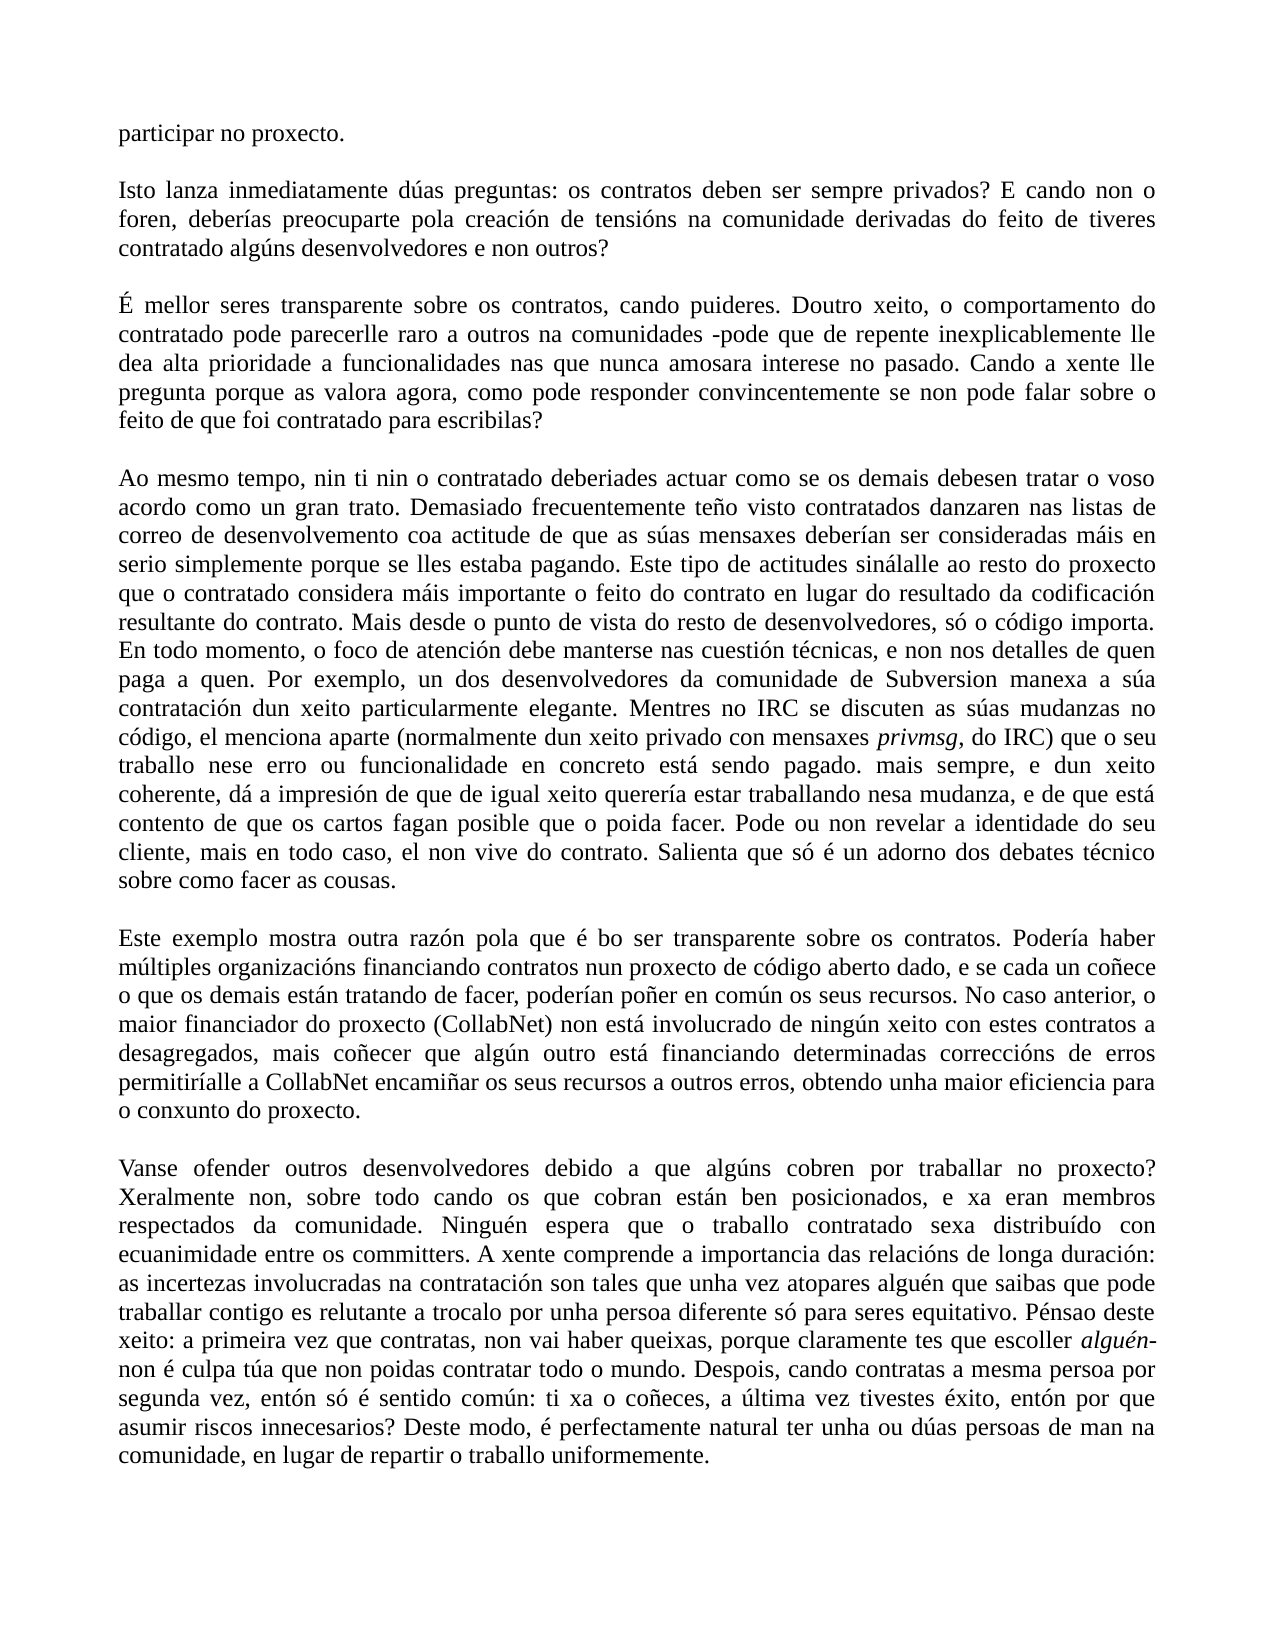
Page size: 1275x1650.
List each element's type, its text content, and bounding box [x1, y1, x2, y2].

text Isto lanza inmediatamente dúas preguntas: os contratos deben ser sempre privados? E cando non o foren, deberías preocuparte pola creación de tensións na comunidade derivadas do feito de tiveres contratado algúns desenvolvedores e non outros? [118, 176, 1157, 262]
text Ao mesmo tempo, nin ti nin o contratado deberiades actuar como se os demais debesen tratar o voso acordo como un gran trato. Demasiado frecuentemente teño visto contratados danzaren nas listas de correo de desenvolvemento coa actitude de que as súas mensaxes deberían ser consideradas máis en serio simplemente porque se lles estaba pagando. Este tipo de actitudes sinálalle ao resto do proxecto que o contratado considera máis importante o feito do contrato en lugar do resultado da codificación resultante do contrato. Mais desde o punto de vista do resto de desenvolvedores, só o código importa. En todo momento, o foco de atención debe manterse nas cuestión técnicas, e non nos detalles de quen paga a quen. Por exemplo, un dos desenvolvedores da comunidade de Subversion manexa a súa contratación dun xeito particularmente elegante. Mentres no IRC se discuten as súas mudanzas no código, el menciona aparte (normalmente dun xeito privado con mensaxes privmsg, do IRC) que o seu traballo nese erro ou funcionalidade en concreto está sendo pagado. mais sempre, e dun xeito coherente, dá a impresión de que de igual xeito querería estar traballando nesa mudanza, e de que está contento de que os cartos fagan posible que o poida facer. Pode ou non revelar a identidade do seu cliente, mais en todo caso, el non vive do contrato. Salienta que só é un adorno dos debates técnico sobre como facer as cousas. [118, 463, 1157, 894]
text Este exemplo mostra outra razón pola que é bo ser transparente sobre os contratos. Podería haber múltiples organizacións financiando contratos nun proxecto de código aberto dado, e se cada un coñece o que os demais están tratando de facer, poderían poñer en común os seus recursos. No caso anterior, o maior financiador do proxecto (CollabNet) non está involucrado de ningún xeito con estes contratos a desagregados, mais coñecer que algún outro está financiando determinadas correccións de erros permitiríalle a CollabNet encamiñar os seus recursos a outros erros, obtendo unha maior eficiencia para o conxunto do proxecto. [118, 923, 1157, 1124]
text É mellor seres transparente sobre os contratos, cando puideres. Doutro xeito, o comportamento do contratado pode parecerlle raro a outros na comunidades -pode que de repente inexplicablemente lle dea alta prioridade a funcionalidades nas que nunca amosara interese no pasado. Cando a xente lle pregunta porque as valora agora, como pode responder convincentemente se non pode falar sobre o feito de que foi contratado para escribilas? [118, 291, 1157, 434]
text Vanse ofender outros desenvolvedores debido a que algúns cobren por traballar no proxecto? Xeralmente non, sobre todo cando os que cobran están ben posicionados, e xa eran membros respectados da comunidade. Ninguén espera que o traballo contratado sexa distribuído con ecuanimidade entre os committers. A xente comprende a importancia das relacións de longa duración: as incertezas involucradas na contratación son tales que unha vez atopares alguén que saibas que pode traballar contigo es relutante a trocalo por unha persoa diferente só para seres equitativo. Pénsao deste xeito: a primeira vez que contratas, non vai haber queixas, porque claramente tes que escoller alguén- non é culpa túa que non poidas contratar todo o mundo. Despois, cando contratas a mesma persoa por segunda vez, entón só é sentido común: ti xa o coñeces, a última vez tivestes éxito, entón por que asumir riscos innecesarios? Deste modo, é perfectamente natural ter unha ou dúas persoas de man na comunidade, en lugar de repartir o traballo uniformemente. [118, 1153, 1157, 1469]
text participar no proxecto. [118, 118, 1157, 147]
